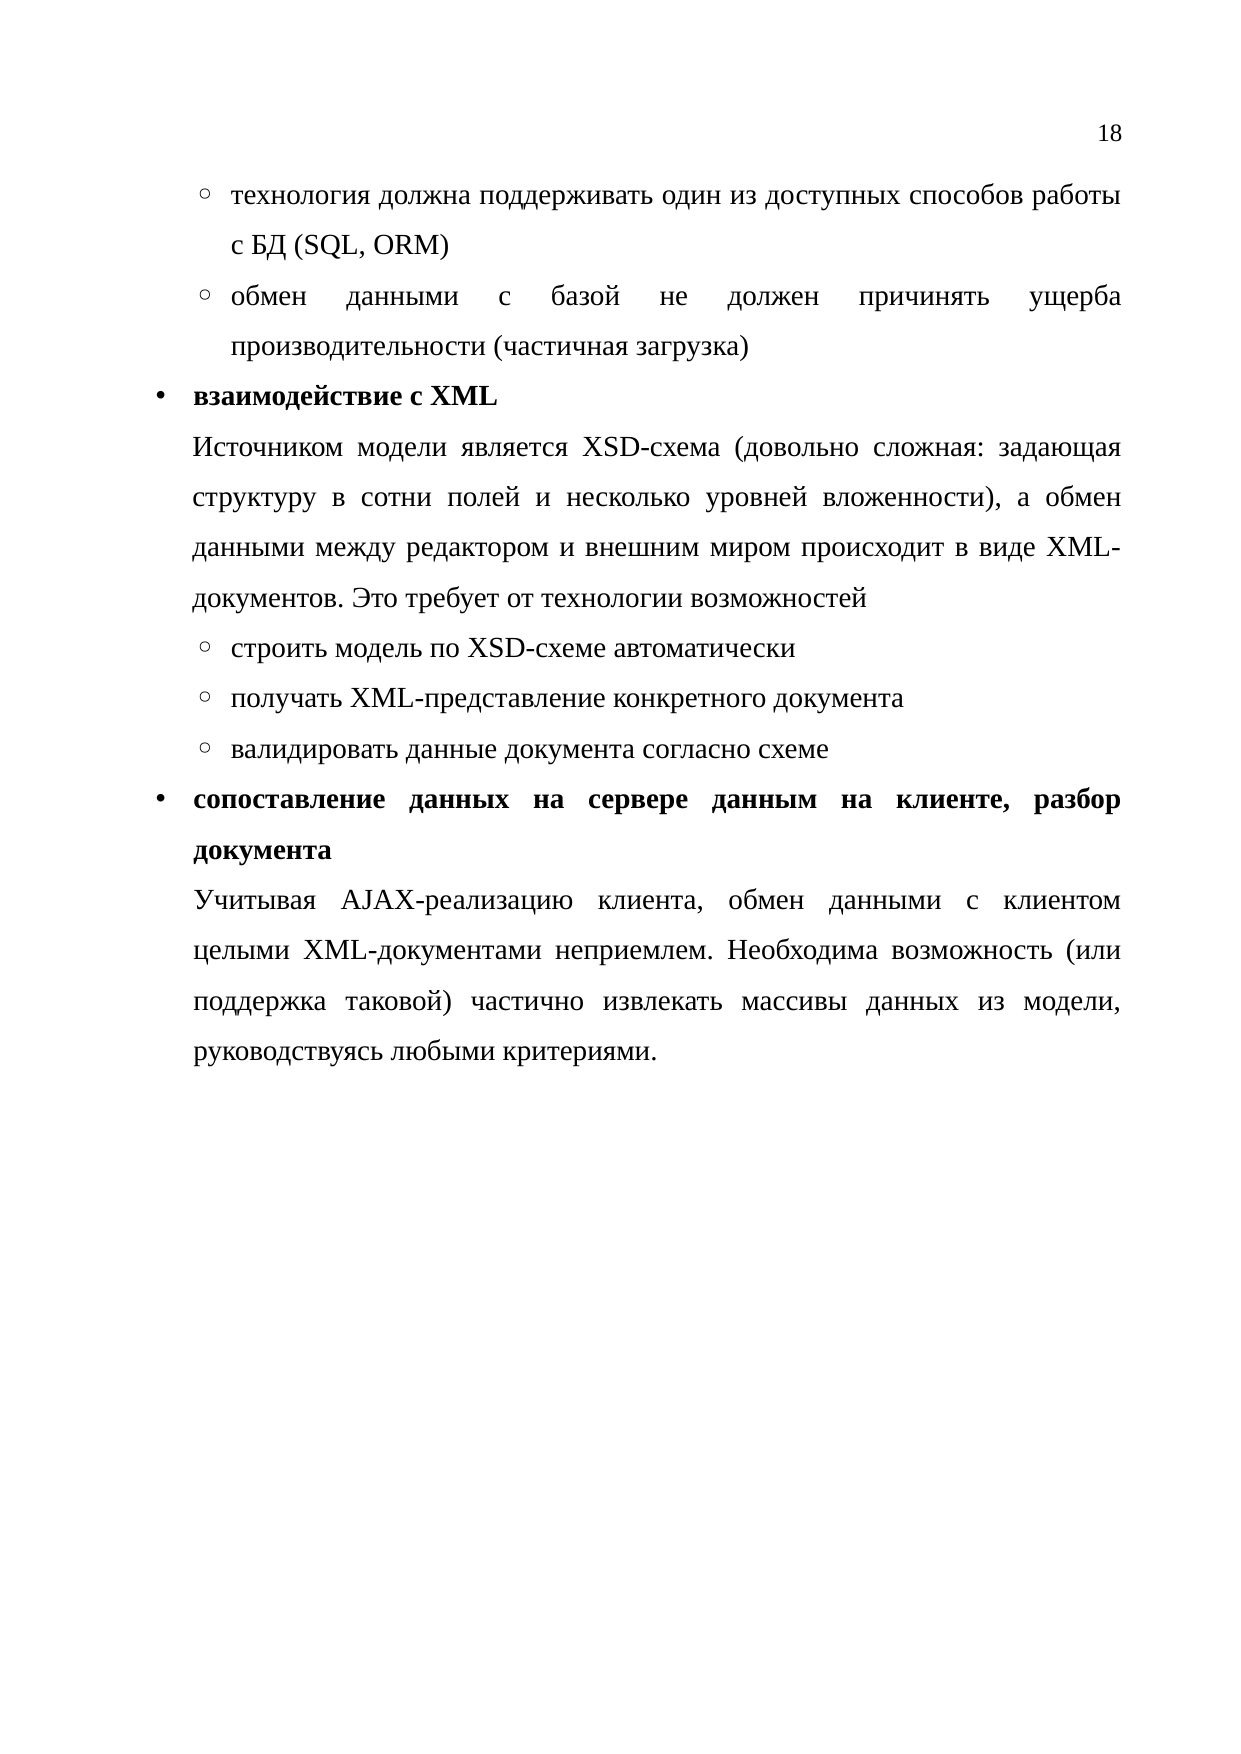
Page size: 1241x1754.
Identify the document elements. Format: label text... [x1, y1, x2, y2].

list Учитывая AJAX-реализацию клиента, обмен данными с клиентом целыми XML-документами неприемлем. Необходима возможность (или поддержка таковой) частично извлекать массивы данных из модели, руководствуясь любыми критериями. [156, 882, 1122, 1067]
list валидировать данные документа согласно схеме [193, 731, 1122, 765]
list взаимодействие с XML [156, 378, 1122, 412]
list строить модель по XSD-схеме автоматически [193, 630, 1122, 664]
list Источником модели является XSD-схема (довольно сложная: задающая структуру в сотни полей и несколько уровней вложенности), а обмен данными между редактором и внешним миром происходит в виде XML-документов. Это требует от технологии возможностей [154, 429, 1122, 613]
list сопоставление данных на сервере данным на клиенте, разбор документа [156, 781, 1122, 865]
list обмен данными с базой не должен причинять ущерба производительности (частичная загрузка) [193, 278, 1122, 362]
list технология должна поддерживать один из доступных способов работы с БД (SQL, ORM) [193, 177, 1122, 261]
list получать XML-представление конкретного документа [193, 681, 1122, 714]
